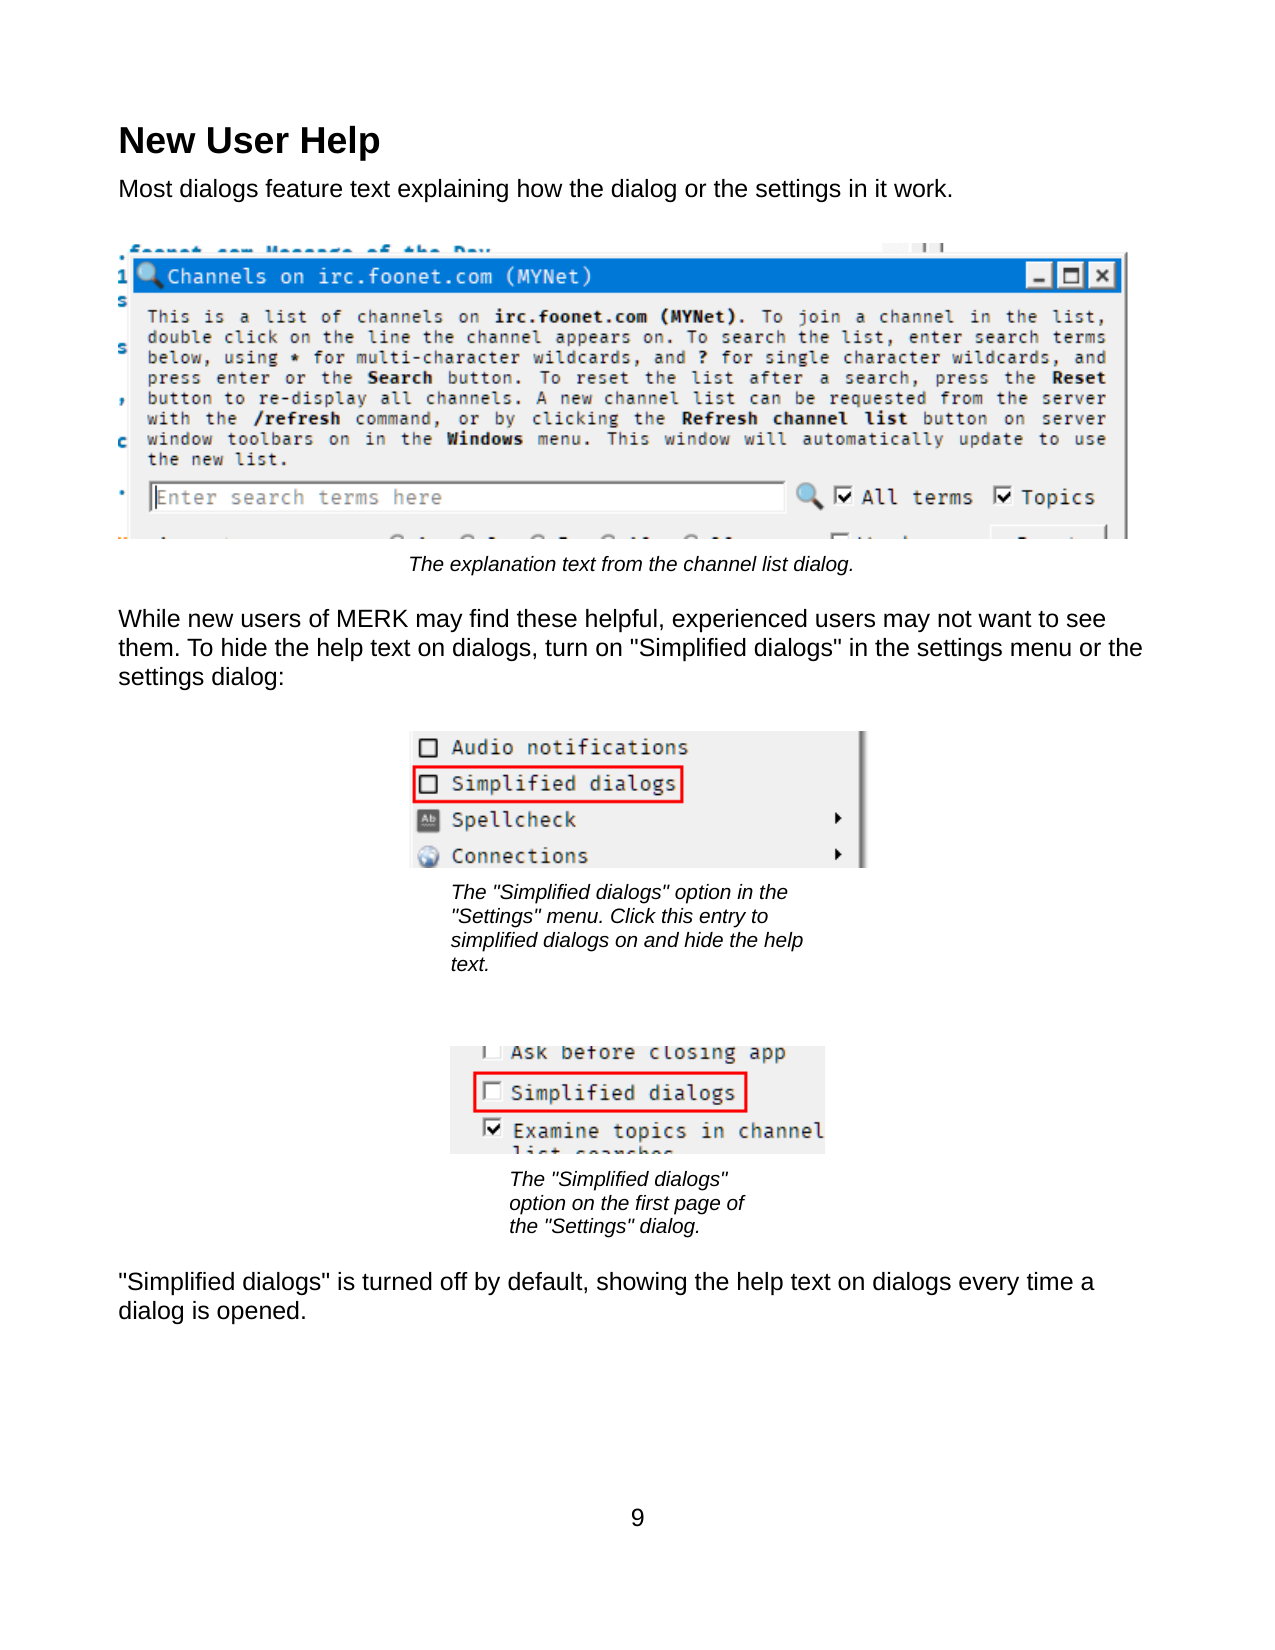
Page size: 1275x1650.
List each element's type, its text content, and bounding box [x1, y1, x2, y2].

text Most dialogs feature text explaining how the dialog or the settings in it work. [118, 174, 1157, 202]
picture [391, 731, 884, 868]
subtitle New User Help [118, 118, 1157, 161]
picture [118, 243, 1145, 539]
text The "Simplified dialogs" option in the "Settings" menu. Click this entry to simplified dialogs on and hide the help text. [451, 868, 824, 976]
text While new users of MERK may find these helpful, experienced users may not want to see them. To hide the help text on dialogs, turn on "Simplified dialogs" in the settings menu or the settings dialog: [118, 604, 1157, 691]
text The explanation text from the channel list dialog. [177, 539, 1086, 576]
text "Simplified dialogs" is turned off by default, showing the help text on dialogs every time a dialog is opened. [118, 1267, 1157, 1324]
text The "Simplified dialogs" option on the first page of the "Settings" dialog. [509, 1154, 766, 1238]
picture [450, 1046, 826, 1154]
